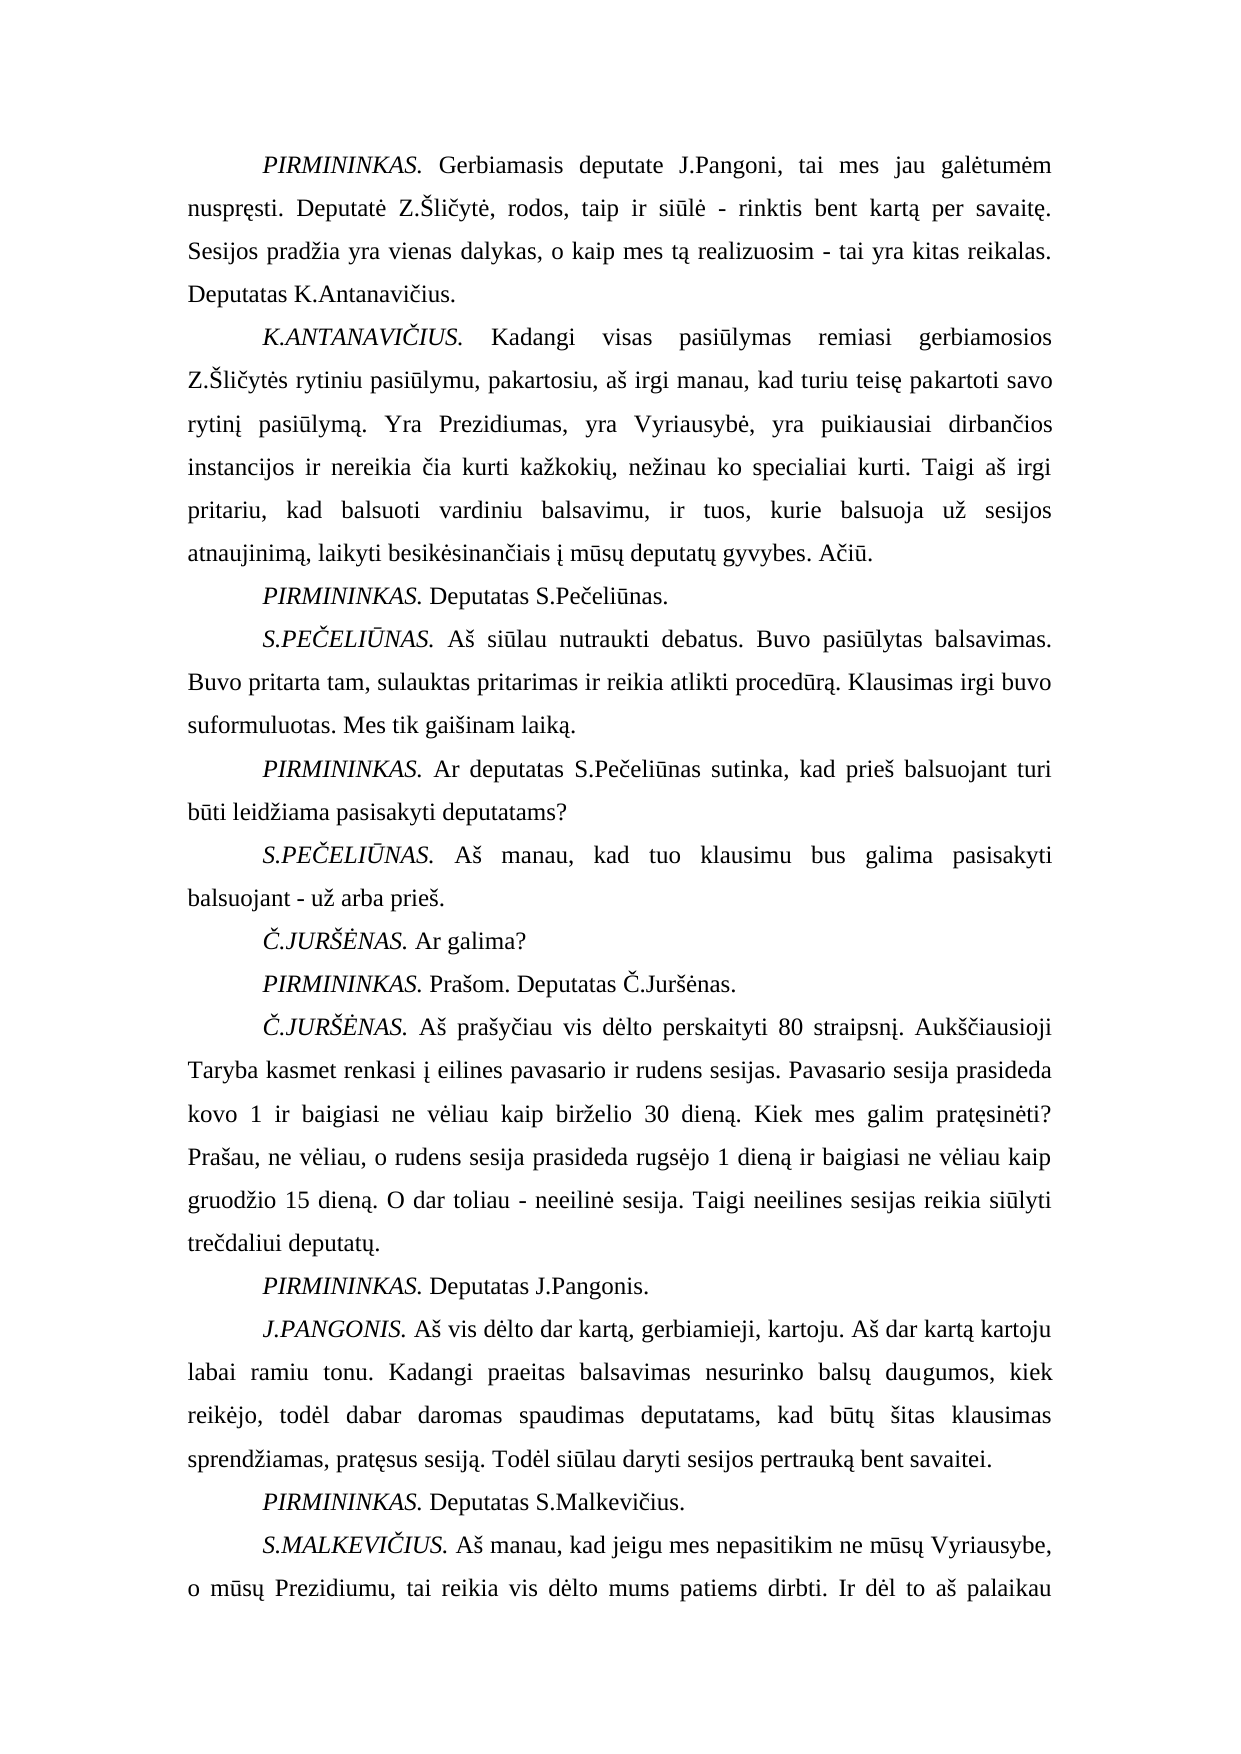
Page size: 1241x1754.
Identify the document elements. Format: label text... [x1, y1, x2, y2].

text PIRMININKAS. Deputatas S.Pečeliūnas. [187, 581, 1053, 610]
text Č.JURŠĖNAS. Ar galima? [187, 926, 1053, 955]
text PIRMININKAS. Prašom. Deputatas Č.Juršėnas. [187, 969, 1053, 998]
text J.PANGONIS. Aš vis dėlto dar kartą, gerbiamieji, kartoju. Aš dar kartą kartoju labai ramiu tonu. Kadangi praeitas balsavimas nesurinko balsų dau­gumos, kiek reikėjo, todėl dabar daromas spaudimas deputatams, kad būtų šitas klausimas sprendžiamas, pratęsus sesiją. Todėl siūlau daryti sesijos pertrauką bent savaitei. [187, 1314, 1053, 1472]
text PIRMININKAS. Deputatas S.Malkevičius. [187, 1487, 1053, 1516]
text PIRMININKAS. Deputatas J.Pangonis. [187, 1271, 1053, 1300]
text K.ANTANAVIČIUS. Kadangi visas pasiūlymas remiasi gerbiamosios Z.Šličytės rytiniu pasiūlymu, pakartosiu, aš irgi manau, kad turiu teisę pa­kartoti savo rytinį pasiūlymą. Yra Prezidiumas, yra Vyriausybė, yra puikiau­siai dirbančios instancijos ir nereikia čia kurti kažkokių, nežinau ko specialiai kurti. Taigi aš irgi pritariu, kad balsuoti vardiniu balsavimu, ir tuos, kurie balsuoja už sesijos atnaujinimą, laikyti besikėsinančiais į mūsų deputatų gyvybes. Ačiū. [187, 322, 1053, 567]
text Č.JURŠĖNAS. Aš prašyčiau vis dėlto perskaityti 80 straipsnį. Aukščiausioji Taryba kasmet renkasi į eilines pavasario ir rudens sesijas. Pavasario sesija prasideda kovo 1 ir baigiasi ne vėliau kaip birželio 30 dieną. Kiek mes galim pratęsinėti? Prašau, ne vėliau, o rudens sesija prasideda rugsėjo 1 dieną ir baigiasi ne vėliau kaip gruodžio 15 dieną. O dar toliau - neeilinė sesija. Taigi neeilines sesijas reikia siūlyti trečdaliui deputatų. [187, 1012, 1053, 1257]
text S.MALKEVIČIUS. Aš manau, kad jeigu mes nepasitikim ne mūsų Vyriausybe, o mūsų Prezidiumu, tai reikia vis dėlto mums patiems dirbti. Ir dėl to aš palaikau [187, 1530, 1053, 1602]
text S.PEČELIŪNAS. Aš manau, kad tuo klausimu bus galima pasisakyti balsuojant - už arba prieš. [187, 840, 1053, 912]
text PIRMININKAS. Gerbiamasis deputate J.Pangoni, tai mes jau galėtumėm nuspręsti. Deputatė Z.Šličytė, rodos, taip ir siūlė - rinktis bent kartą per savaitę. Sesijos pradžia yra vienas dalykas, o kaip mes tą realizuosim - tai yra kitas reikalas. Deputatas K.Antanavičius. [187, 150, 1053, 308]
text PIRMININKAS. Ar deputatas S.Pečeliūnas sutinka, kad prieš balsuojant turi būti leidžiama pasisakyti deputatams? [187, 754, 1053, 826]
text S.PEČELIŪNAS. Aš siūlau nutraukti debatus. Buvo pasiūlytas balsavimas. Buvo pritarta tam, sulauktas pritarimas ir reikia atlikti procedūrą. Klausimas irgi buvo suformuluotas. Mes tik gaišinam laiką. [187, 624, 1053, 739]
